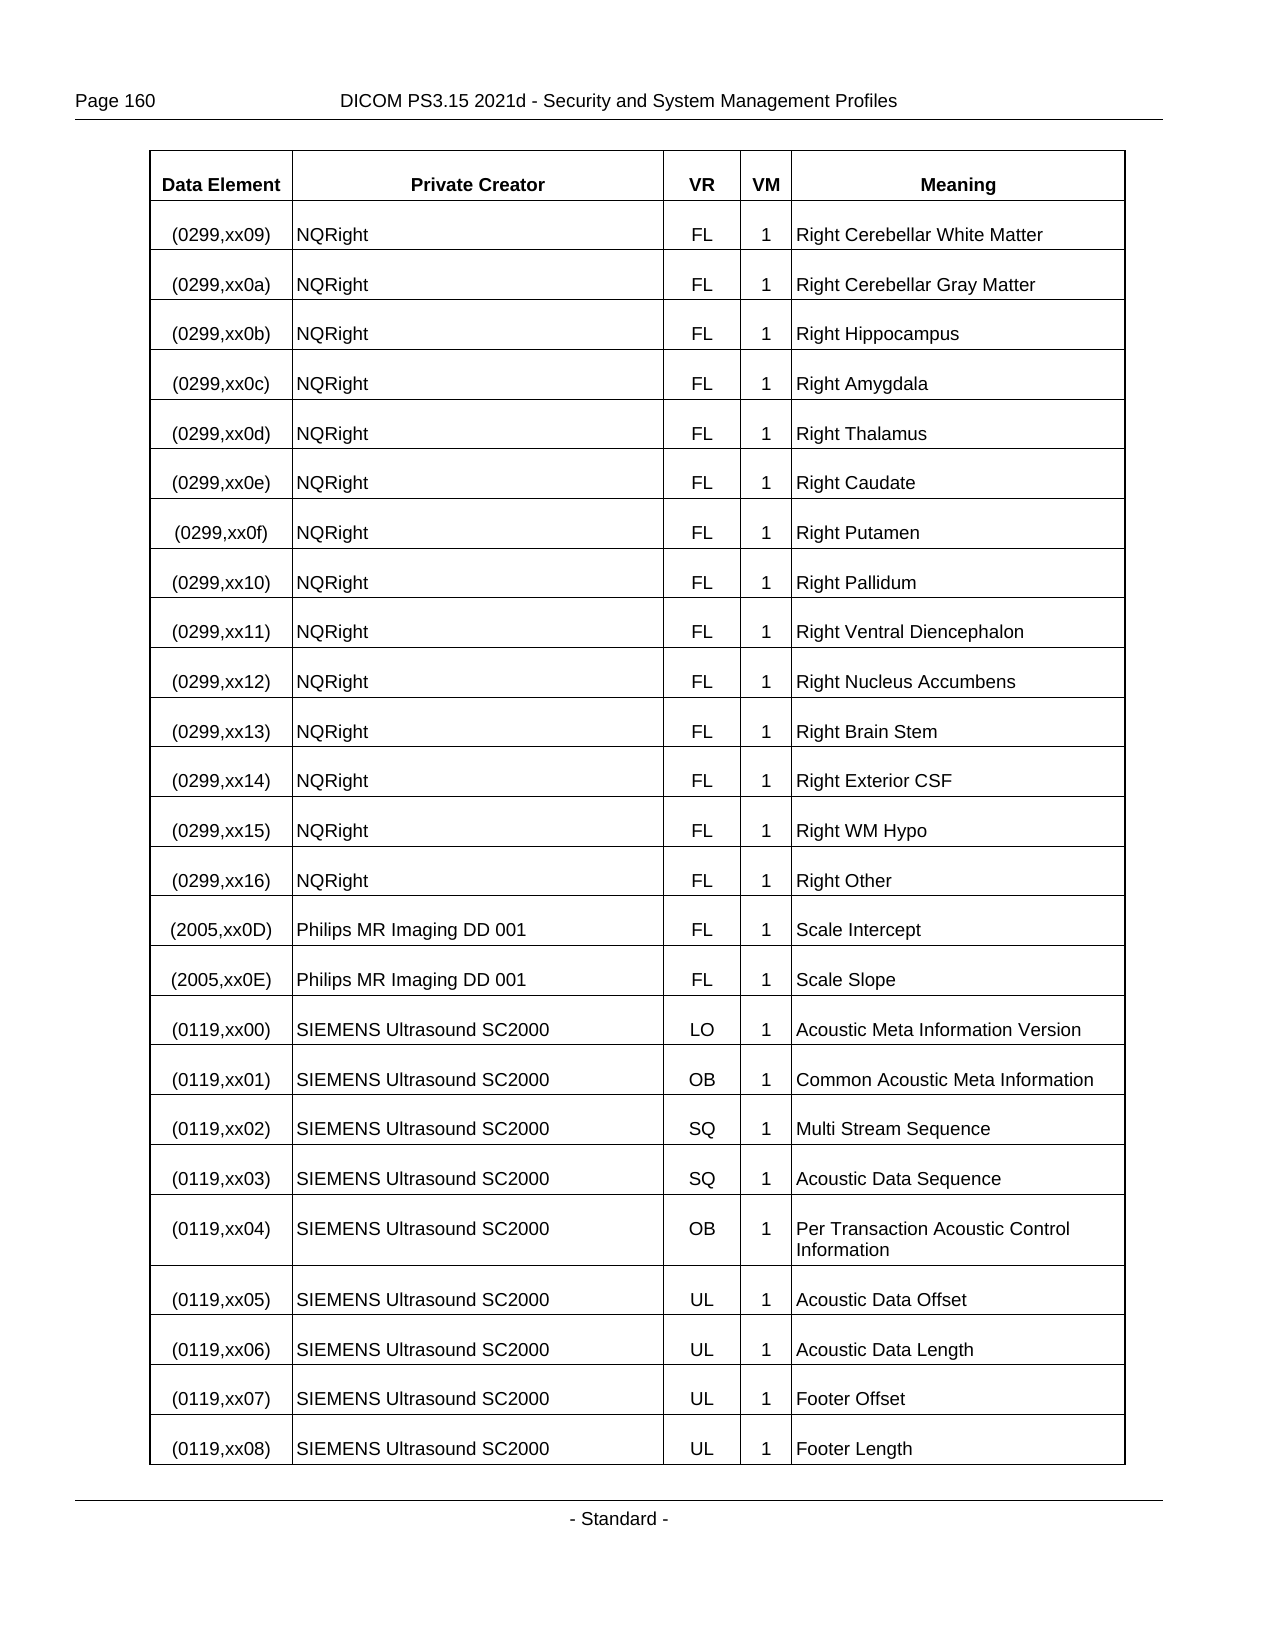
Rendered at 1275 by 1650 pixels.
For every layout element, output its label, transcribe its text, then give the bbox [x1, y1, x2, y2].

table_cell Right Caudate [792, 449, 1124, 498]
table_cell 1 [741, 946, 791, 995]
table_cell 1 [741, 1195, 791, 1265]
table_cell NQRight [293, 648, 663, 697]
table_cell (0299,xx14) [151, 747, 292, 796]
table_cell (0299,xx0f) [151, 499, 292, 547]
table_cell FL [664, 648, 740, 697]
table_cell SIEMENS Ultrasound SC2000 [293, 1145, 663, 1193]
table_cell 1 [741, 449, 791, 498]
table_cell (2005,xx0D) [151, 896, 292, 945]
table_cell (0119,xx06) [151, 1315, 292, 1364]
table_cell SIEMENS Ultrasound SC2000 [293, 1315, 663, 1364]
table_cell Per Transaction Acoustic Control Information [792, 1195, 1124, 1265]
table_cell Common Acoustic Meta Information [792, 1045, 1124, 1094]
table_cell (0299,xx0b) [151, 300, 292, 349]
table_cell NQRight [293, 499, 663, 547]
table_cell (0299,xx0a) [151, 250, 292, 299]
table_cell FL [664, 847, 740, 895]
table_cell 1 [741, 499, 791, 547]
table_cell NQRight [293, 747, 663, 796]
table_cell SIEMENS Ultrasound SC2000 [293, 1095, 663, 1144]
table_cell (0119,xx07) [151, 1365, 292, 1414]
table_cell (0299,xx0e) [151, 449, 292, 498]
table_header Meaning [792, 151, 1124, 200]
table_cell 1 [741, 300, 791, 349]
table_cell FL [664, 250, 740, 299]
table_cell NQRight [293, 449, 663, 498]
table_cell Scale Slope [792, 946, 1124, 995]
table_cell (0299,xx0d) [151, 400, 292, 448]
table_cell 1 [741, 1145, 791, 1193]
table_cell Philips MR Imaging DD 001 [293, 946, 663, 995]
table_cell UL [664, 1415, 740, 1463]
table_cell Acoustic Data Sequence [792, 1145, 1124, 1193]
table_header VR [664, 151, 740, 200]
table_cell Right WM Hypo [792, 797, 1124, 846]
table_cell Right Amygdala [792, 350, 1124, 398]
table_cell (0299,xx13) [151, 698, 292, 746]
table_cell FL [664, 549, 740, 597]
table_cell FL [664, 797, 740, 846]
table_header Data Element [151, 151, 292, 200]
table_cell NQRight [293, 201, 663, 249]
table_cell NQRight [293, 400, 663, 448]
table_cell SIEMENS Ultrasound SC2000 [293, 1045, 663, 1094]
table_cell FL [664, 896, 740, 945]
table_cell FL [664, 598, 740, 647]
table_cell NQRight [293, 698, 663, 746]
table_header Private Creator [293, 151, 663, 200]
table_cell 1 [741, 1315, 791, 1364]
table_cell Right Nucleus Accumbens [792, 648, 1124, 697]
table_cell (0299,xx09) [151, 201, 292, 249]
table_cell Footer Offset [792, 1365, 1124, 1414]
table_cell 1 [741, 996, 791, 1044]
table_cell (0119,xx03) [151, 1145, 292, 1193]
table_cell FL [664, 747, 740, 796]
table_cell 1 [741, 648, 791, 697]
table_header VM [741, 151, 791, 200]
table_cell (0119,xx08) [151, 1415, 292, 1463]
table_cell Right Brain Stem [792, 698, 1124, 746]
table_cell NQRight [293, 350, 663, 398]
table_cell SQ [664, 1095, 740, 1144]
table_cell FL [664, 698, 740, 746]
table_cell 1 [741, 1266, 791, 1314]
table_cell (0299,xx11) [151, 598, 292, 647]
table_cell (0299,xx10) [151, 549, 292, 597]
table_cell Right Other [792, 847, 1124, 895]
table_cell NQRight [293, 250, 663, 299]
table_cell Philips MR Imaging DD 001 [293, 896, 663, 945]
table_cell NQRight [293, 598, 663, 647]
table_cell NQRight [293, 549, 663, 597]
table_cell NQRight [293, 847, 663, 895]
table_cell (0119,xx05) [151, 1266, 292, 1314]
table_cell 1 [741, 698, 791, 746]
table_cell OB [664, 1045, 740, 1094]
table_cell 1 [741, 847, 791, 895]
table_cell Acoustic Meta Information Version [792, 996, 1124, 1044]
table_cell FL [664, 350, 740, 398]
table_cell (0119,xx02) [151, 1095, 292, 1144]
table_cell Footer Length [792, 1415, 1124, 1463]
table_cell FL [664, 449, 740, 498]
table_cell 1 [741, 1045, 791, 1094]
table_cell UL [664, 1365, 740, 1414]
table_cell FL [664, 300, 740, 349]
table_cell Right Ventral Diencephalon [792, 598, 1124, 647]
table_cell (0119,xx04) [151, 1195, 292, 1265]
table_cell 1 [741, 1095, 791, 1144]
table_cell 1 [741, 250, 791, 299]
table_cell (0299,xx12) [151, 648, 292, 697]
table_cell LO [664, 996, 740, 1044]
table_cell SIEMENS Ultrasound SC2000 [293, 1266, 663, 1314]
table_cell SIEMENS Ultrasound SC2000 [293, 1365, 663, 1414]
table_cell FL [664, 201, 740, 249]
table_cell 1 [741, 598, 791, 647]
table_cell 1 [741, 797, 791, 846]
table_cell 1 [741, 747, 791, 796]
table_cell Right Thalamus [792, 400, 1124, 448]
table_cell Right Pallidum [792, 549, 1124, 597]
table_cell Right Hippocampus [792, 300, 1124, 349]
table_cell 1 [741, 1415, 791, 1463]
table_cell NQRight [293, 300, 663, 349]
table_cell NQRight [293, 797, 663, 846]
table_cell Right Putamen [792, 499, 1124, 547]
table_cell (0299,xx0c) [151, 350, 292, 398]
table_cell (0119,xx01) [151, 1045, 292, 1094]
table_cell (0119,xx00) [151, 996, 292, 1044]
table_cell Acoustic Data Offset [792, 1266, 1124, 1314]
table_cell Acoustic Data Length [792, 1315, 1124, 1364]
table_cell Right Cerebellar Gray Matter [792, 250, 1124, 299]
table_cell Multi Stream Sequence [792, 1095, 1124, 1144]
table_cell Scale Intercept [792, 896, 1124, 945]
table_cell 1 [741, 1365, 791, 1414]
table_cell FL [664, 400, 740, 448]
table_cell SQ [664, 1145, 740, 1193]
table_cell 1 [741, 896, 791, 945]
table_cell 1 [741, 549, 791, 597]
table_cell 1 [741, 400, 791, 448]
table_cell OB [664, 1195, 740, 1265]
table_cell UL [664, 1266, 740, 1314]
table_cell SIEMENS Ultrasound SC2000 [293, 996, 663, 1044]
table_cell SIEMENS Ultrasound SC2000 [293, 1415, 663, 1463]
table_cell (2005,xx0E) [151, 946, 292, 995]
table_cell 1 [741, 350, 791, 398]
table_cell (0299,xx16) [151, 847, 292, 895]
table_cell FL [664, 499, 740, 547]
table_cell 1 [741, 201, 791, 249]
table_cell Right Exterior CSF [792, 747, 1124, 796]
table_cell SIEMENS Ultrasound SC2000 [293, 1195, 663, 1265]
table_cell UL [664, 1315, 740, 1364]
table_cell (0299,xx15) [151, 797, 292, 846]
table_cell FL [664, 946, 740, 995]
table_cell Right Cerebellar White Matter [792, 201, 1124, 249]
